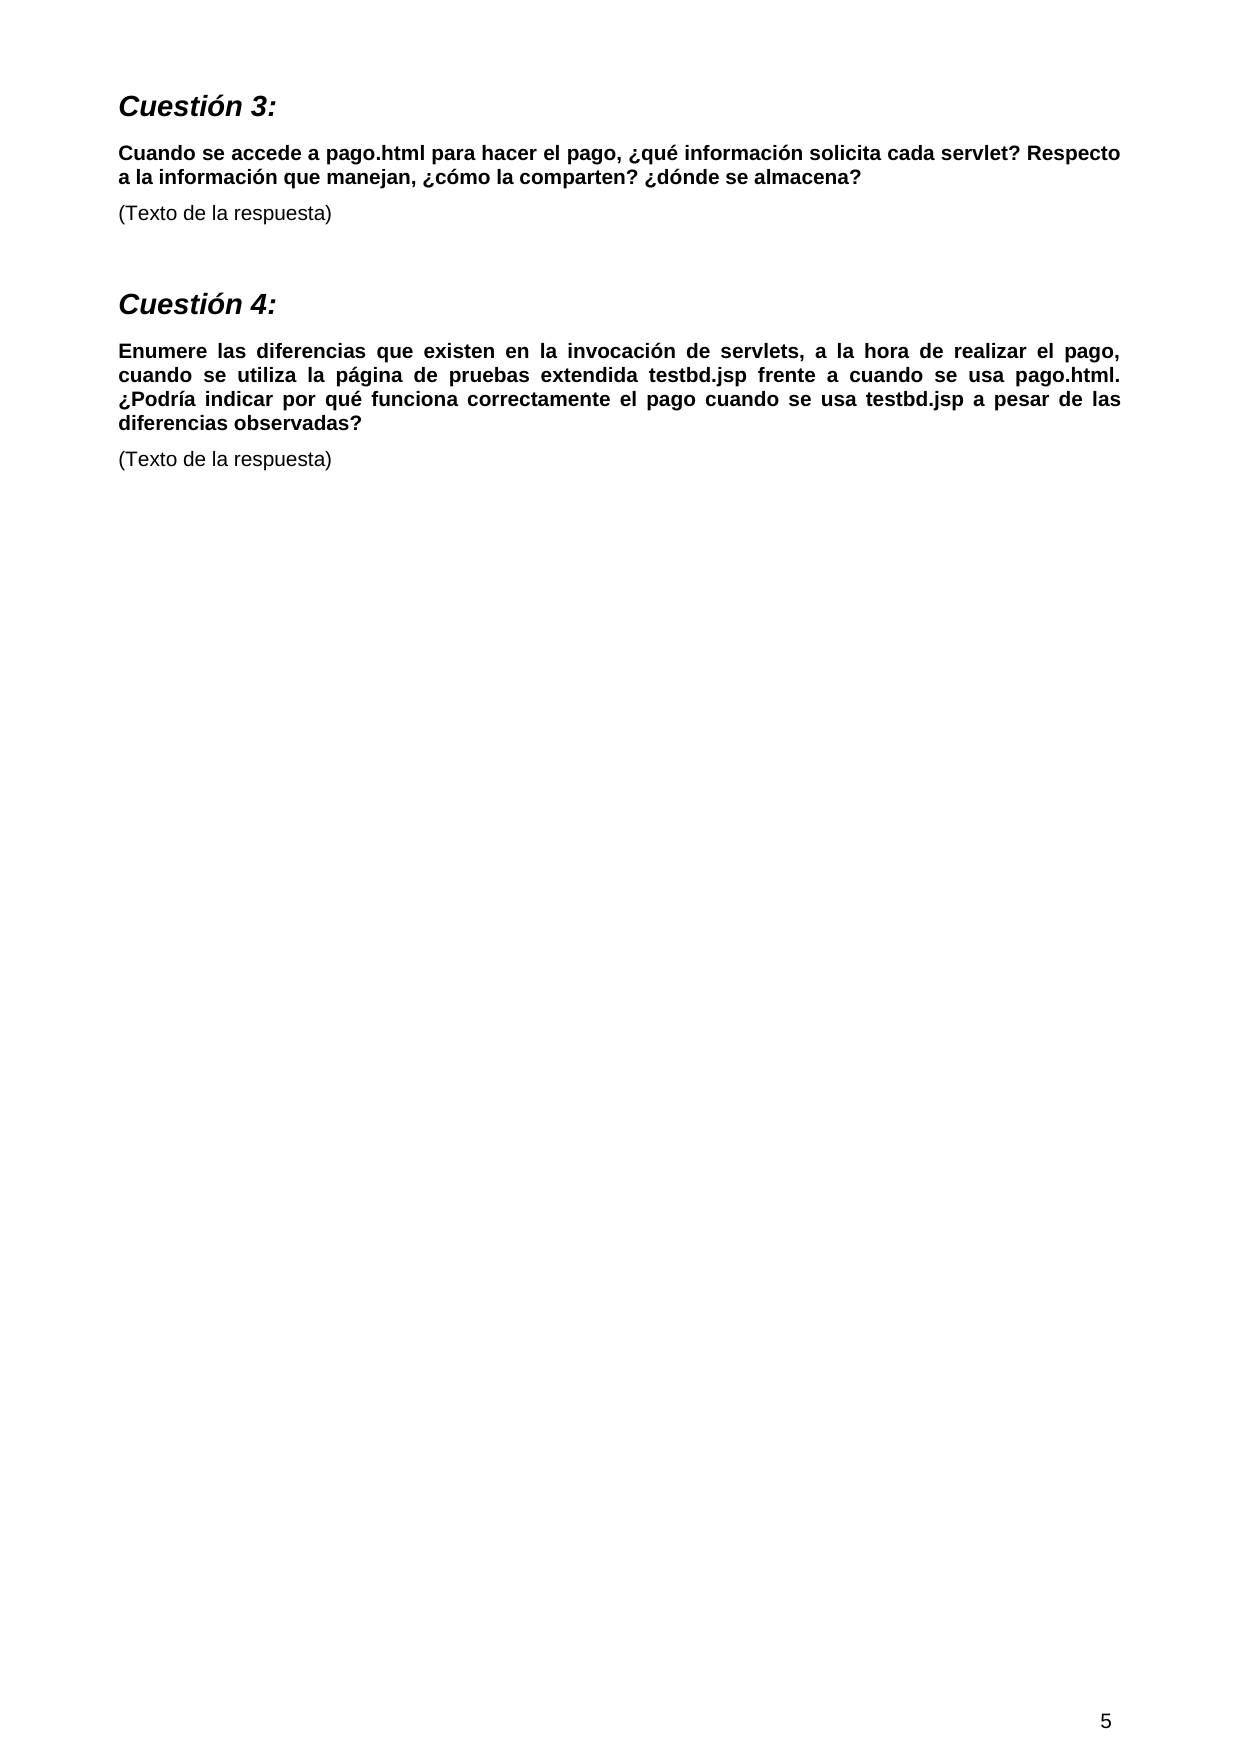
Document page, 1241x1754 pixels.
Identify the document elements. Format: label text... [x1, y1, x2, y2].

text Cuando se accede a pago.html para hacer el pago, ¿qué información solicita cada servlet? Respecto a la información que manejan, ¿cómo la comparten? ¿dónde se almacena? [118, 141, 1122, 189]
text (Texto de la respuesta) [118, 447, 1122, 471]
text (Texto de la respuesta) [118, 201, 1122, 225]
text Enumere las diferencias que existen en la invocación de servlets, a la hora de realizar el pago, cuando se utiliza la página de pruebas extendida testbd.jsp frente a cuando se usa pago.html. ¿Podría indicar por qué funciona correctamente el pago cuando se usa testbd.jsp a pesar de las diferencias observadas? [118, 339, 1122, 435]
subtitle Cuestión 3: [118, 88, 1122, 122]
subtitle Cuestión 4: [118, 287, 1122, 320]
